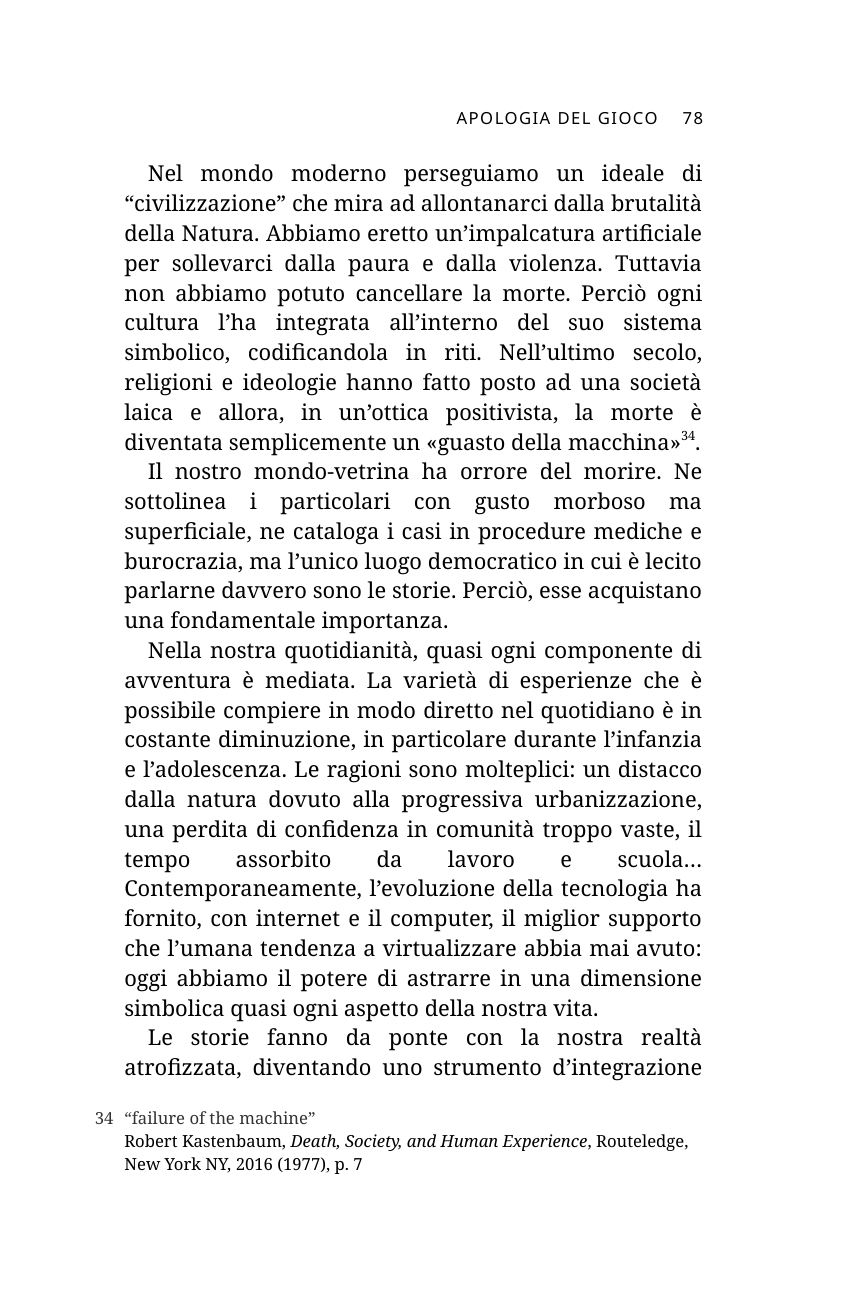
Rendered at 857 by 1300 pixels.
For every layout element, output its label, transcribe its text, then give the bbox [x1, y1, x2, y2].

text “failure of the machine” [94, 1107, 703, 1130]
text Nel mondo moderno perseguiamo un ideale di “civilizzazione” che mira ad allontanarci dalla brutalità della Natura. Abbiamo eretto un’impalcatura artificiale per sollevarci dalla paura e dalla violenza. Tuttavia non abbiamo potuto cancellare la morte. Perciò ogni cultura l’ha integrata all’interno del suo sistema simbolico, codificandola in riti. Nell’ultimo secolo, religioni e ideologie hanno fatto posto ad una società laica e allora, in un’ottica positivista, la morte è diventata semplicemente un «guasto della macchina». [124, 158, 703, 456]
text Il nostro mondo-vetrina ha orrore del morire. Ne sottolinea i particolari con gusto morboso ma superficiale, ne cataloga i casi in procedure mediche e burocrazia, ma l’unico luogo democratico in cui è lecito parlarne davvero sono le storie. Perciò, esse acquistano una fondamentale importanza. [124, 456, 703, 635]
text Robert Kastenbaum, Death, Society, and Human Experience, Routeledge, New York NY, 2016 (1977), p. 7 [94, 1130, 703, 1175]
text Nella nostra quotidianità, quasi ogni componente di avventura è mediata. La varietà di esperienze che è possibile compiere in modo diretto nel quotidiano è in costante diminuzione, in particolare durante l’infanzia e l’adolescenza. Le ragioni sono molteplici: un distacco dalla natura dovuto alla progressiva urbanizzazione, una perdita di confidenza in comunità troppo vaste, il tempo assorbito da lavoro e scuola… Contemporaneamente, l’evoluzione della tecnologia ha fornito, con internet e il computer, il miglior supporto che l’umana tendenza a virtualizzare abbia mai avuto: oggi abbiamo il potere di astrarre in una dimensione simbolica quasi ogni aspetto della nostra vita. [124, 635, 703, 1022]
text Le storie fanno da ponte con la nostra realtà atrofizzata, diventando uno strumento d’integrazione [124, 1022, 703, 1082]
